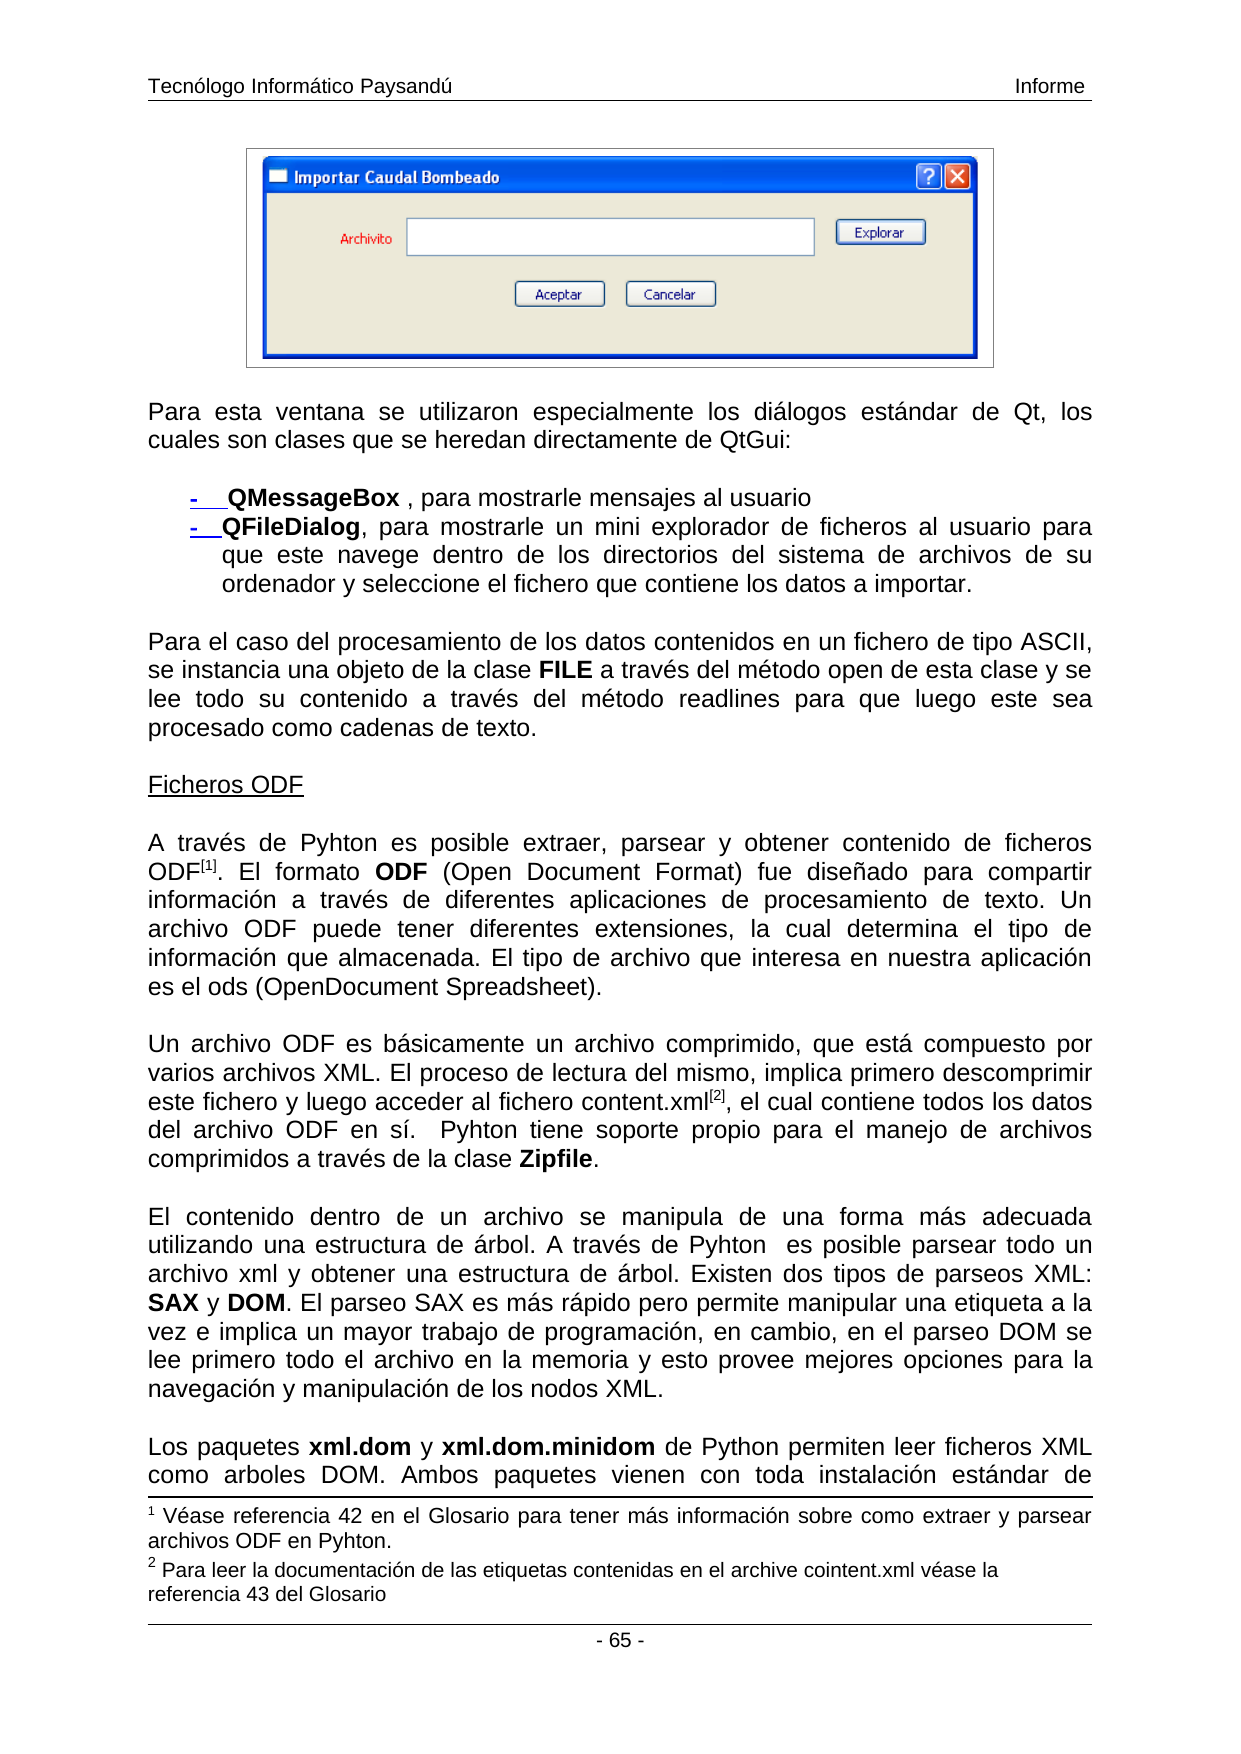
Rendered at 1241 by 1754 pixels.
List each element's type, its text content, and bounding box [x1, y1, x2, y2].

text El contenido dentro de un archivo se manipula de una forma más adecuada utilizando una estructura de árbol. A través de Pyhton es posible parsear todo un archivo xml y obtener una estructura de árbol. Existen dos tipos de parseos XML: SAX y DOM. El parseo SAX es más rápido pero permite manipular una etiqueta a la vez e implica un mayor trabajo de programación, en cambio, en el parseo DOM se lee primero todo el archivo en la memoria y esto provee mejores opciones para la navegación y manipulación de los nodos XML. [148, 1202, 1092, 1403]
list QFileDialog, para mostrarle un mini explorador de ficheros al usuario para que este navege dentro de los directorios del sistema de archivos de su ordenador y seleccione el fichero que contiene los datos a importar. [190, 512, 1092, 598]
text Para leer la documentación de las etiquetas contenidas en el archive cointent.xml véase la referencia 43 del Glosario [148, 1553, 1092, 1606]
list QMessageBox , para mostrarle mensajes al usuario [190, 483, 1092, 512]
picture [262, 156, 978, 359]
text Véase referencia 42 en el Glosario para tener más información sobre como extraer y parsear archivos ODF en Pyhton. [148, 1503, 1092, 1553]
text Un archivo ODF es básicamente un archivo comprimido, que está compuesto por varios archivos XML. El proceso de lectura del mismo, implica primero descomprimir este fichero y luego acceder al fichero content.xml[], el cual contiene todos los datos del archivo ODF en sí. Pyhton tiene soporte propio para el manejo de archivos comprimidos a través de la clase Zipfile. [148, 1029, 1092, 1173]
text A través de Pyhton es posible extraer, parsear y obtener contenido de ficheros ODF[]. El formato ODF (Open Document Format) fue diseñado para compartir información a través de diferentes aplicaciones de procesamiento de texto. Un archivo ODF puede tener diferentes extensiones, la cual determina el tipo de información que almacenada. El tipo de archivo que interesa en nuestra aplicación es el ods (OpenDocument Spreadsheet). [148, 828, 1092, 1001]
text Para el caso del procesamiento de los datos contenidos en un fichero de tipo ASCII, se instancia una objeto de la clase FILE a través del método open de esta clase y se lee todo su contenido a través del método readlines para que luego este sea procesado como cadenas de texto. [148, 627, 1092, 742]
text Ficheros ODF [148, 771, 1092, 799]
text Para esta ventana se utilizaron especialmente los diálogos estándar de Qt, los cuales son clases que se heredan directamente de QtGui: [148, 397, 1092, 454]
text Los paquetes xml.dom y xml.dom.minidom de Python permiten leer ficheros XML como arboles DOM. Ambos paquetes vienen con toda instalación estándar de [148, 1432, 1092, 1489]
